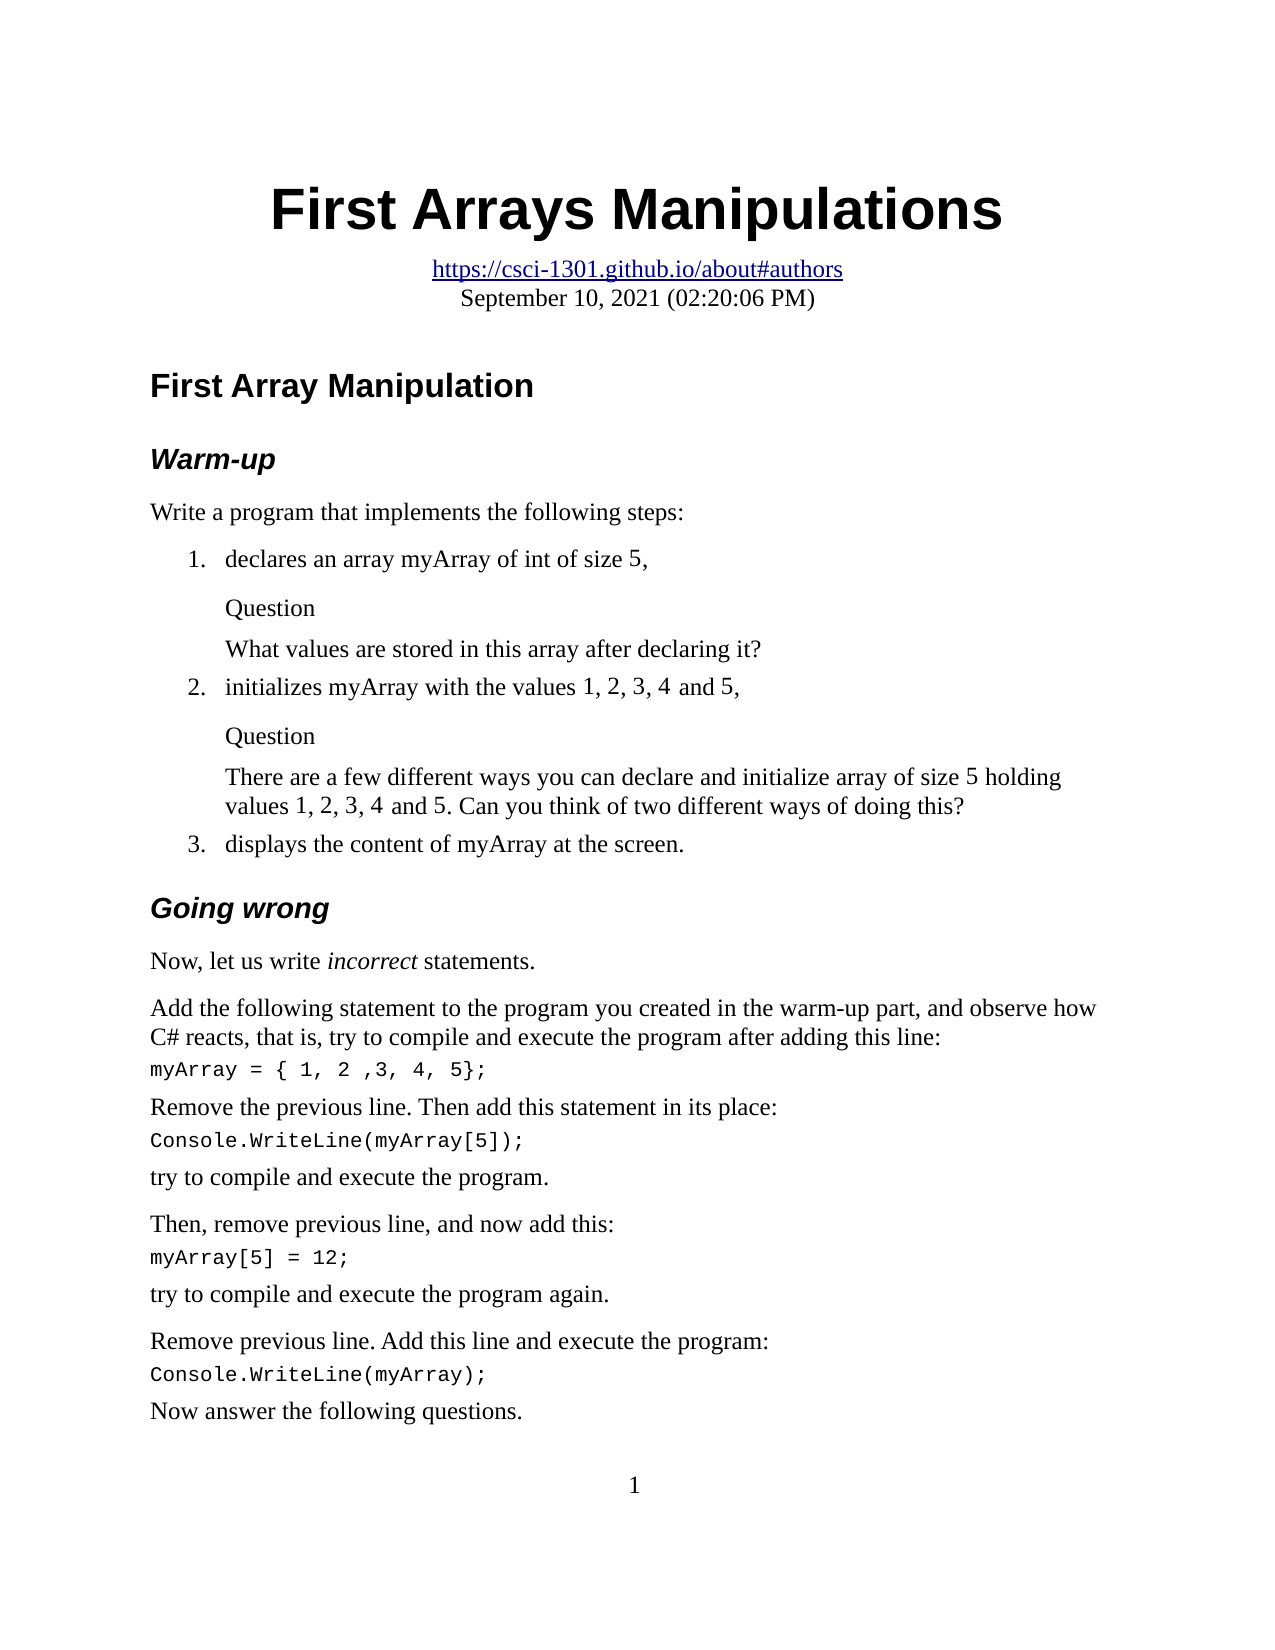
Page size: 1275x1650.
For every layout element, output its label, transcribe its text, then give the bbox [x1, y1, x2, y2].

subtitle First Array Manipulation [150, 366, 1125, 404]
text try to compile and execute the program. [150, 1162, 1125, 1191]
text Now answer the following questions. [150, 1396, 1125, 1425]
subtitle Going wrong [150, 891, 1125, 925]
list Question [187, 593, 1125, 622]
text myArray = { 1, 2 ,3, 4, 5}; [150, 1059, 1125, 1083]
list declares an array myArray of int of size , [187, 544, 1125, 572]
list What values are stored in this array after declaring it? [187, 634, 1125, 663]
list displays the content of myArray at the screen. [187, 829, 1125, 857]
text September 10, 2021 (02:20:06 PM) [150, 283, 1125, 312]
list initializes myArray with the values , , , and , [187, 672, 1125, 701]
text Remove previous line. Add this line and execute the program: [150, 1326, 1125, 1355]
list There are a few different ways you can declare and initialize array of size holding values , , , and . Can you think of two different ways of doing this? [187, 762, 1125, 820]
list Question [187, 721, 1125, 750]
text Console.WriteLine(myArray); [150, 1364, 1125, 1387]
subtitle Warm-up [150, 442, 1125, 476]
text Remove the previous line. Then add this statement in its place: [150, 1092, 1125, 1121]
text Console.WriteLine(myArray[5]); [150, 1130, 1125, 1153]
text Write a program that implements the following steps: [150, 497, 1125, 526]
text https://csci-1301.github.io/about#authors [150, 254, 1125, 283]
text try to compile and execute the program again. [150, 1279, 1125, 1308]
title First Arrays Manipulations [150, 175, 1125, 242]
text myArray[5] = 12; [150, 1247, 1125, 1270]
text Then, remove previous line, and now add this: [150, 1209, 1125, 1238]
text Add the following statement to the program you created in the warm-up part, and observe how C# reacts, that is, try to compile and execute the program after adding this line: [150, 993, 1125, 1051]
text Now, let us write incorrect statements. [150, 946, 1125, 975]
